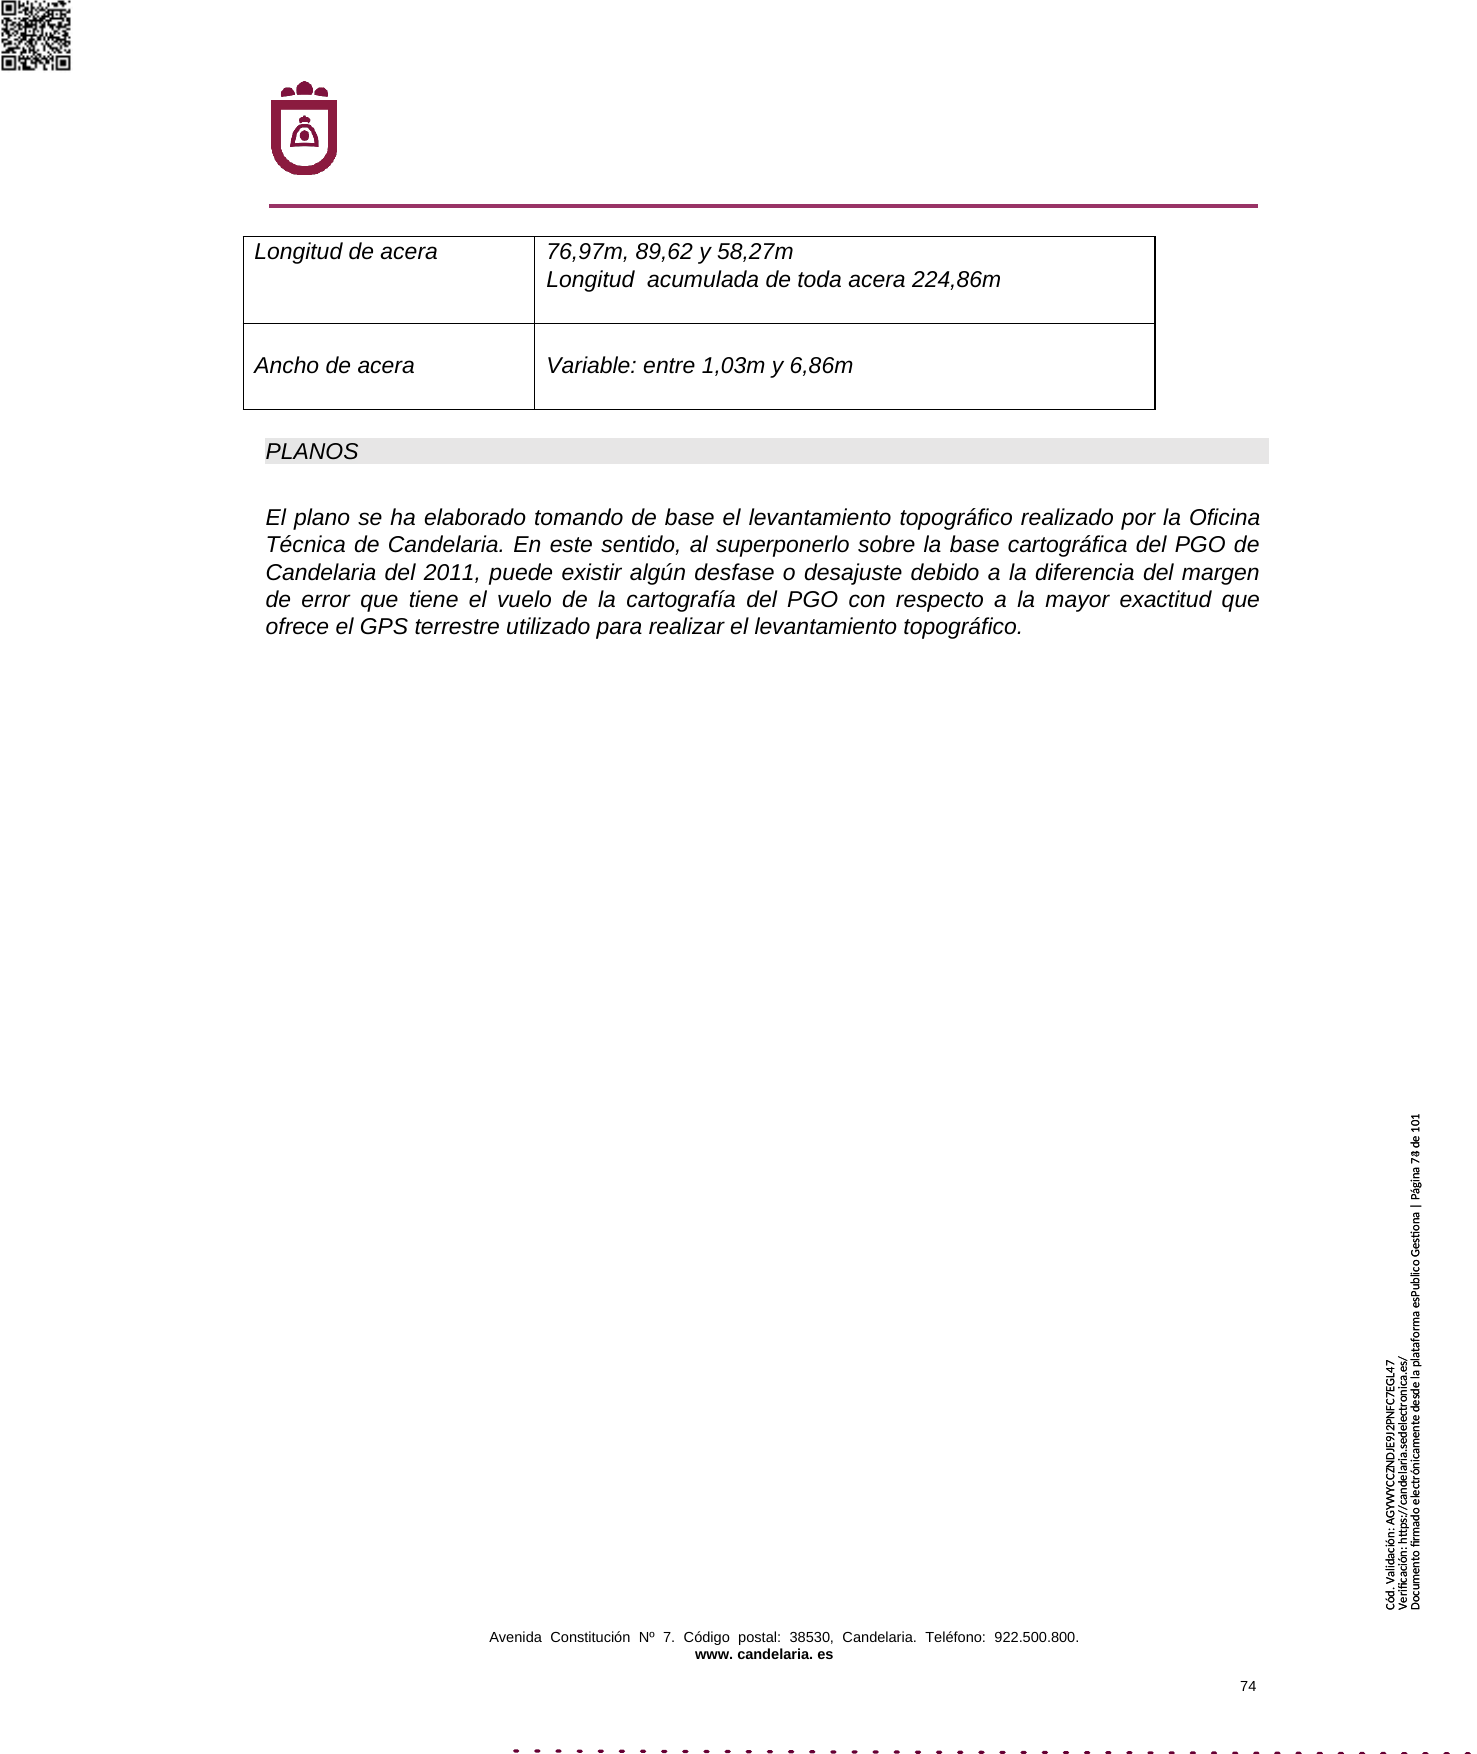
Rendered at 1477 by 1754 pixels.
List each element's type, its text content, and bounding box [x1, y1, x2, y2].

text PLANOS [265, 438, 1269, 464]
table_cell 76,97m, 89,62 y 58,27m Longitud acumulada de toda acera 224,86m [535, 237, 1154, 322]
table_cell Longitud de acera [244, 237, 534, 322]
text El plano se ha elaborado tomando de base el levantamiento topográfico realizado por la Oficina Técnica de Candelaria. En este sentido, al superponerlo sobre la base cartográfica del PGO de Candelaria del 2011, puede existir algún desfase o desajuste debido a la diferencia del margen de error que tiene el vuelo de la cartografía del PGO con respecto a la mayor exactitud que ofrece el GPS terrestre utilizado para realizar el levantamiento topográfico. [265, 504, 1263, 639]
table_cell Ancho de acera [244, 324, 534, 409]
table_cell Variable: entre 1,03m y 6,86m [535, 324, 1154, 409]
